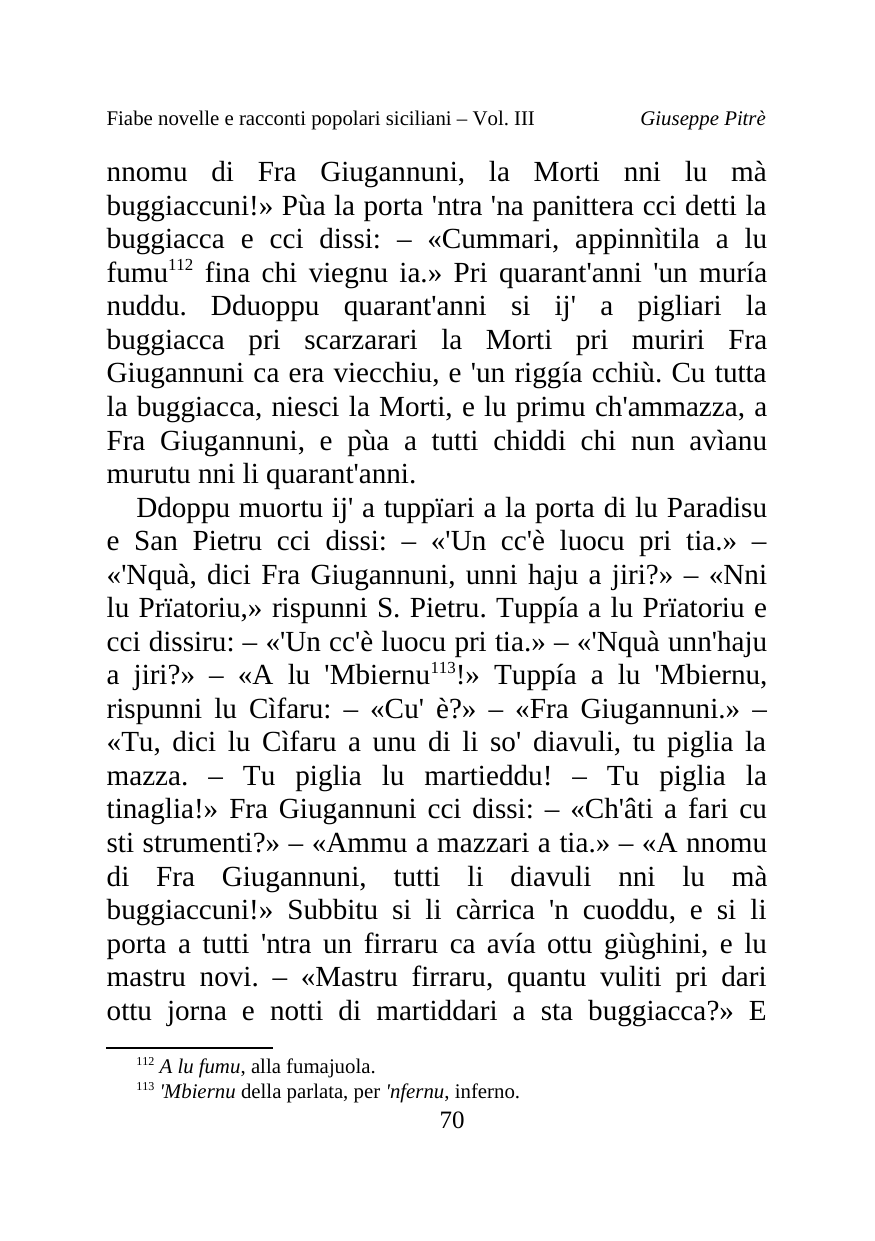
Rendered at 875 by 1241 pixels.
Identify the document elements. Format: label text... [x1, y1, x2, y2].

text Ddoppu muortu ij' a tuppïari a la porta di lu Paradisu e San Pietru cci dissi: – «'Un cc'è luocu pri tia.» – «'Nquà, dici Fra Giugannuni, unni haju a jiri?» – «Nni lu Prïatoriu,» rispunni S. Pietru. Tuppía a lu Prïatoriu e cci dissiru: – «'Un cc'è luocu pri tia.» – «'Nquà unn'haju a jiri?» – «A lu 'Mbiernu!» Tuppía a lu 'Mbiernu, rispunni lu Cìfaru: – «Cu' è?» – «Fra Giugannuni.» – «Tu, dici lu Cìfaru a unu di li so' diavuli, tu piglia la mazza. – Tu piglia lu martieddu! – Tu piglia la tinaglia!» Fra Giugannuni cci dissi: – «Ch'âti a fari cu sti strumenti?» – «Ammu a mazzari a tia.» – «A nnomu di Fra Giugannuni, tutti li diavuli nni lu mà buggiaccuni!» Subbitu si li càrrica 'n cuoddu, e si li porta a tutti 'ntra un firraru ca avía ottu giùghini, e lu mastru novi. – «Mastru firraru, quantu vuliti pri dari ottu jorna e notti di martiddari a sta buggiacca?» E [106, 490, 768, 1026]
text A lu fumu, alla fumajuola. [106, 1054, 768, 1078]
text 'Mbiernu della parlata, per 'nfernu, inferno. [106, 1078, 768, 1103]
text nnomu di Fra Giugannuni, la Morti nni lu mà buggiaccuni!» Pùa la porta 'ntra 'na panittera cci detti la buggiacca e cci dissi: – «Cummari, appinnìtila a lu fumu fina chi viegnu ia.» Pri quarant'anni 'un muría nuddu. Dduoppu quarant'anni si ij' a pigliari la buggiacca pri scarzarari la Morti pri muriri Fra Giugannuni ca era viecchiu, e 'un riggía cchiù. Cu tutta la buggiacca, niesci la Morti, e lu primu ch'ammazza, a Fra Giugannuni, e pùa a tutti chiddi chi nun avìanu murutu nni li quarant'anni. [106, 154, 768, 490]
